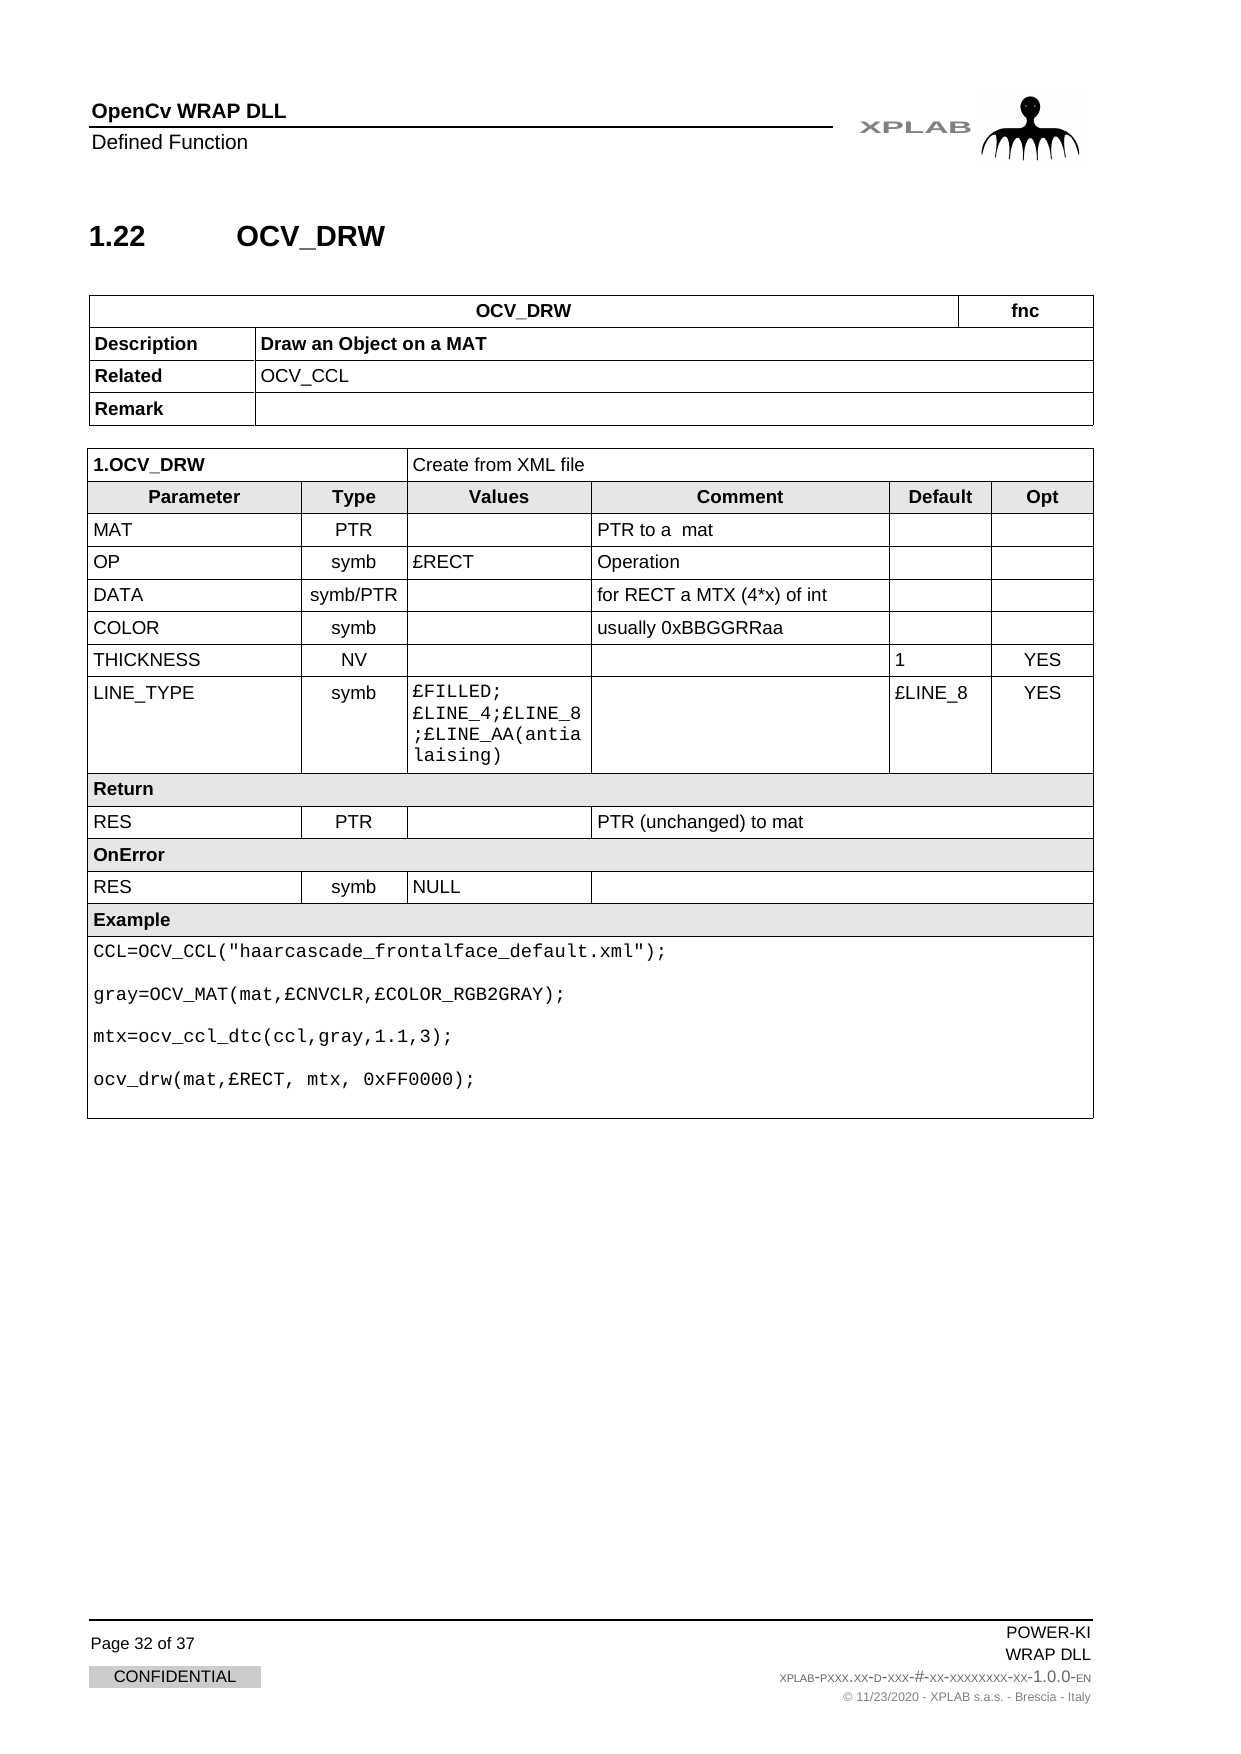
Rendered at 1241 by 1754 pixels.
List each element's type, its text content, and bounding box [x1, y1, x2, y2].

table_cell PTR [302, 807, 407, 838]
table_cell symb [302, 547, 407, 579]
table_cell [992, 514, 1093, 546]
table_cell [592, 645, 889, 676]
table_cell Operation [592, 547, 889, 579]
table_cell symb [302, 872, 407, 903]
table_cell £LINE_8 [890, 677, 991, 773]
table_cell PTR to a mat [592, 514, 889, 546]
table_cell [592, 872, 1093, 903]
table_cell [890, 612, 991, 644]
table_cell Type [302, 482, 407, 513]
table_cell NULL [408, 872, 591, 903]
table_cell [408, 807, 591, 838]
table_cell for RECT a MTX (4*x) of int [592, 580, 889, 611]
picture [978, 92, 1083, 164]
table_cell [992, 612, 1093, 644]
table_cell [408, 612, 591, 644]
table_cell OCV_CCL [256, 361, 1093, 392]
table_cell RES [88, 872, 301, 903]
table_cell Return [88, 774, 1093, 806]
table_cell symb/PTR [302, 580, 407, 611]
table_header fnc [959, 296, 1093, 327]
table_cell usually 0xBBGGRRaa [592, 612, 889, 644]
table_cell CCL=OCV_CCL("haarcascade_frontalface_default.xml"); gray=OCV_MAT(mat,£CNVCLR,£COLOR_RGB2GRAY); mtx=ocv_ccl_dtc(ccl,gray,1.1,3); ocv_drw(mat,£RECT, mtx, 0xFF0000); [88, 937, 1093, 1118]
table_cell [408, 580, 591, 611]
table_cell [890, 580, 991, 611]
table_cell £RECT [408, 547, 591, 579]
table_cell OnError [88, 839, 1093, 871]
table_cell [992, 580, 1093, 611]
table_cell Remark [90, 393, 254, 425]
table_cell [890, 514, 991, 546]
table_cell NV [302, 645, 407, 676]
table_cell MAT [88, 514, 301, 546]
table_cell YES [992, 645, 1093, 676]
table_cell COLOR [88, 612, 301, 644]
table_cell Description [90, 328, 254, 360]
table_cell Draw an Object on a MAT [256, 328, 1093, 360]
table_cell symb [302, 612, 407, 644]
table_cell LINE_TYPE [88, 677, 301, 773]
table_cell 1 [890, 645, 991, 676]
table_cell Opt [992, 482, 1093, 513]
table_cell Related [90, 361, 254, 392]
table_header OCV_DRW [90, 296, 958, 327]
table_cell Parameter [88, 482, 301, 513]
table_cell PTR [302, 514, 407, 546]
table_cell RES [88, 807, 301, 838]
table_cell THICKNESS [88, 645, 301, 676]
table_cell [992, 547, 1093, 579]
table_header 1.OCV_DRW [88, 449, 407, 481]
table_cell [890, 547, 991, 579]
table_cell OP [88, 547, 301, 579]
table_cell PTR (unchanged) to mat [592, 807, 1093, 838]
table_cell [592, 677, 889, 773]
table_cell [408, 645, 591, 676]
table_cell Example [88, 904, 1093, 936]
table_cell Default [890, 482, 991, 513]
table_cell [256, 393, 1093, 425]
table_cell YES [992, 677, 1093, 773]
table_cell Comment [592, 482, 889, 513]
table_cell symb [302, 677, 407, 773]
table_cell Values [408, 482, 591, 513]
subtitle OCV_DRW [88, 220, 1093, 252]
table_cell [408, 514, 591, 546]
table_cell DATA [88, 580, 301, 611]
table_cell £FILLED;£LINE_4;£LINE_8;£LINE_AA(antialaising) [408, 677, 591, 773]
table_header Create from XML file [408, 449, 1093, 481]
